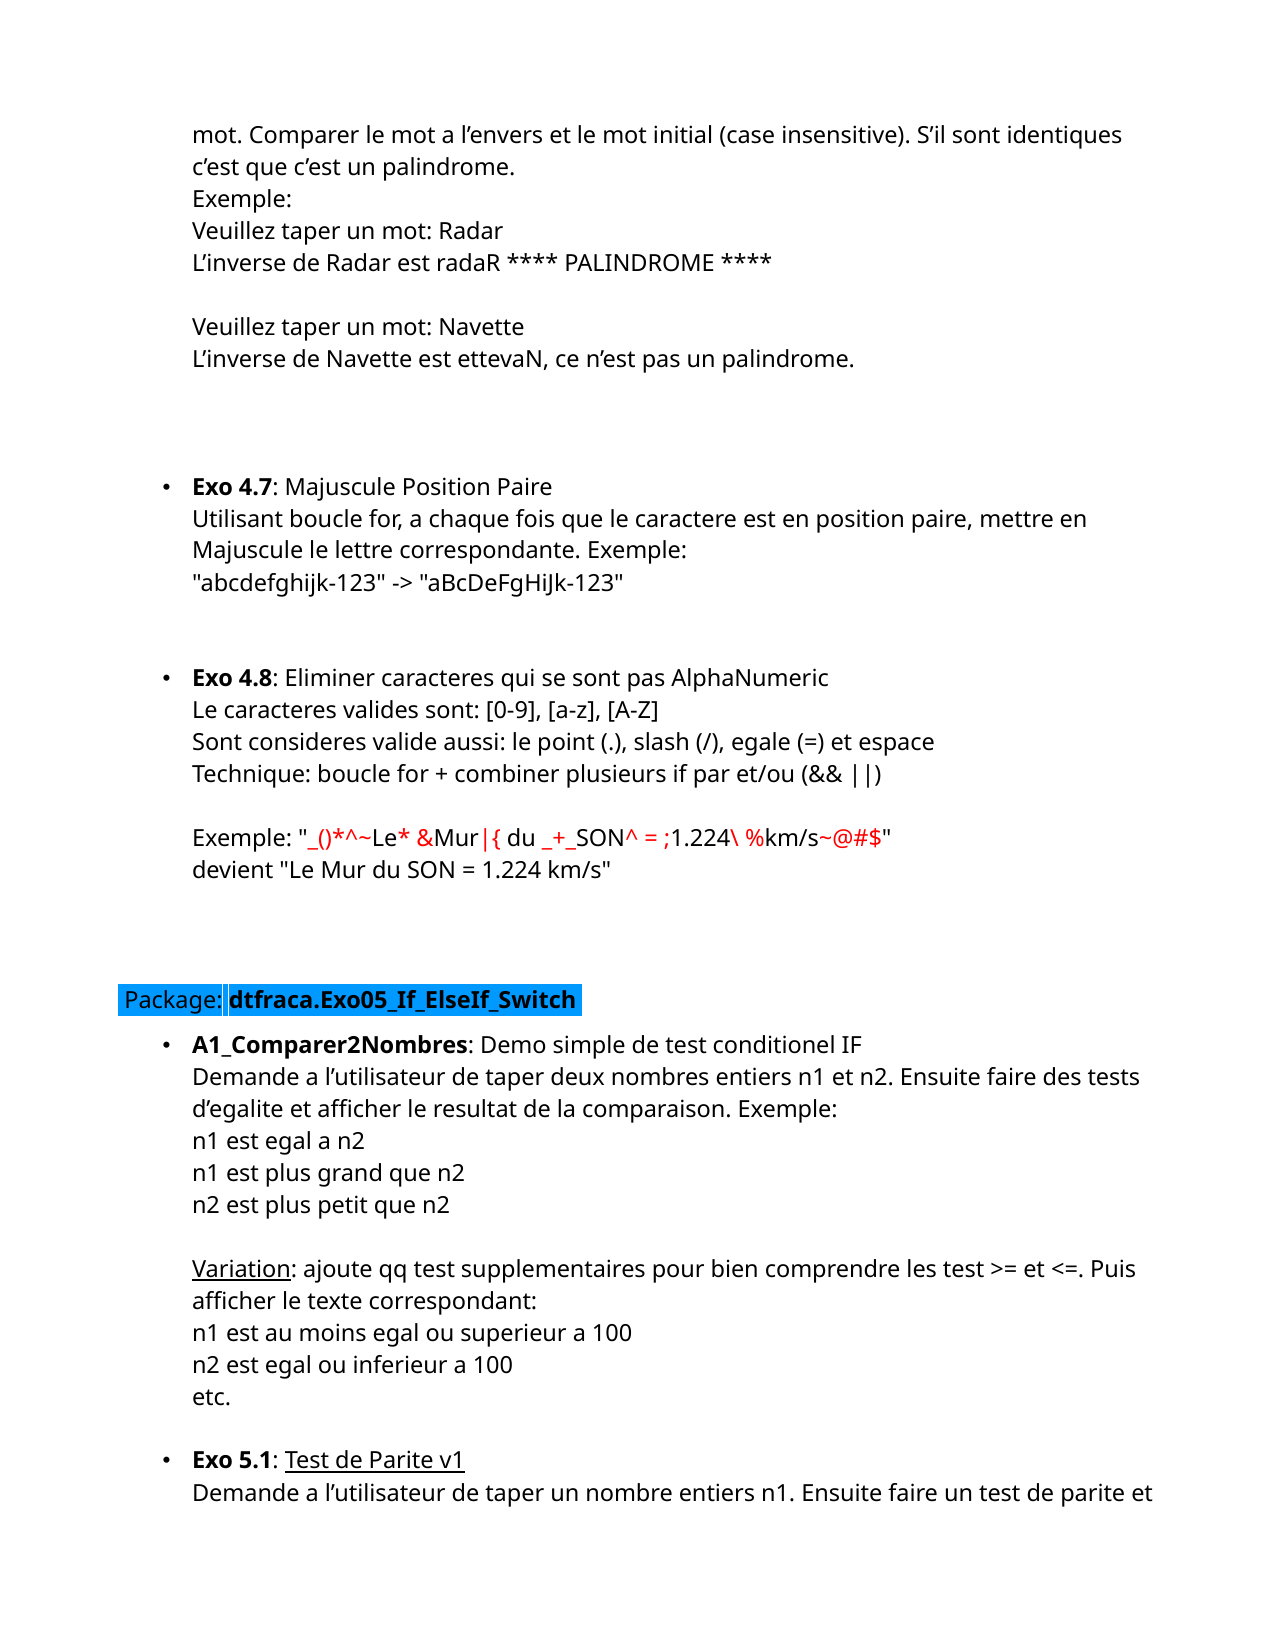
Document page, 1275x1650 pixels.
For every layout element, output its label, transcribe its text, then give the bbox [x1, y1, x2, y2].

list Sont consideres valide aussi: le point (.), slash (/), egale (=) et espace Technique: boucle for + combiner plusieurs if par et/ou (&& ||) Exemple: "_()*^~Le* &Mur|{ du _+_SON^ = ;1.224\ %km/s~@#$" devient "Le Mur du SON = 1.224 km/s" [162, 726, 1157, 918]
list A1_Comparer2Nombres: Demo simple de test conditionel IF Demande a l’utilisateur de taper deux nombres entiers n1 et n2. Ensuite faire des tests d’egalite et afficher le resultat de la comparaison. Exemple: n1 est egal a n2 n1 est plus grand que n2 n2 est plus petit que n2 Variation: ajoute qq test supplementaires pour bien comprendre les test >= et <=. Puis afficher le texte correspondant: n1 est au moins egal ou superieur a 100 n2 est egal ou inferieur a 100 etc. [162, 1028, 1157, 1444]
list Exo 4.8: Eliminer caracteres qui se sont pas AlphaNumeric Le caracteres valides sont: [0-9], [a-z], [A-Z] [162, 662, 1157, 726]
list mot. Comparer le mot a l’envers et le mot initial (case insensitive). S’il sont identiques c’est que c’est un palindrome. Exemple: Veuillez taper un mot: Radar L’inverse de Radar est radaR **** PALINDROME **** Veuillez taper un mot: Navette L’inverse de Navette est ettevaN, ce n’est pas un palindrome. [162, 118, 1157, 438]
list Exo 4.7: Majuscule Position Paire Utilisant boucle for, a chaque fois que le caractere est en position paire, mettre en Majuscule le lettre correspondante. Exemple: "abcdefghijk-123" -> "aBcDeFgHiJk-123" [162, 470, 1157, 662]
text Package: dtfraca.Exo05_If_ElseIf_Switch [118, 918, 1157, 1016]
list Exo 5.1: Test de Parite v1 Demande a l’utilisateur de taper un nombre entiers n1. Ensuite faire un test de parite et [162, 1444, 1157, 1508]
